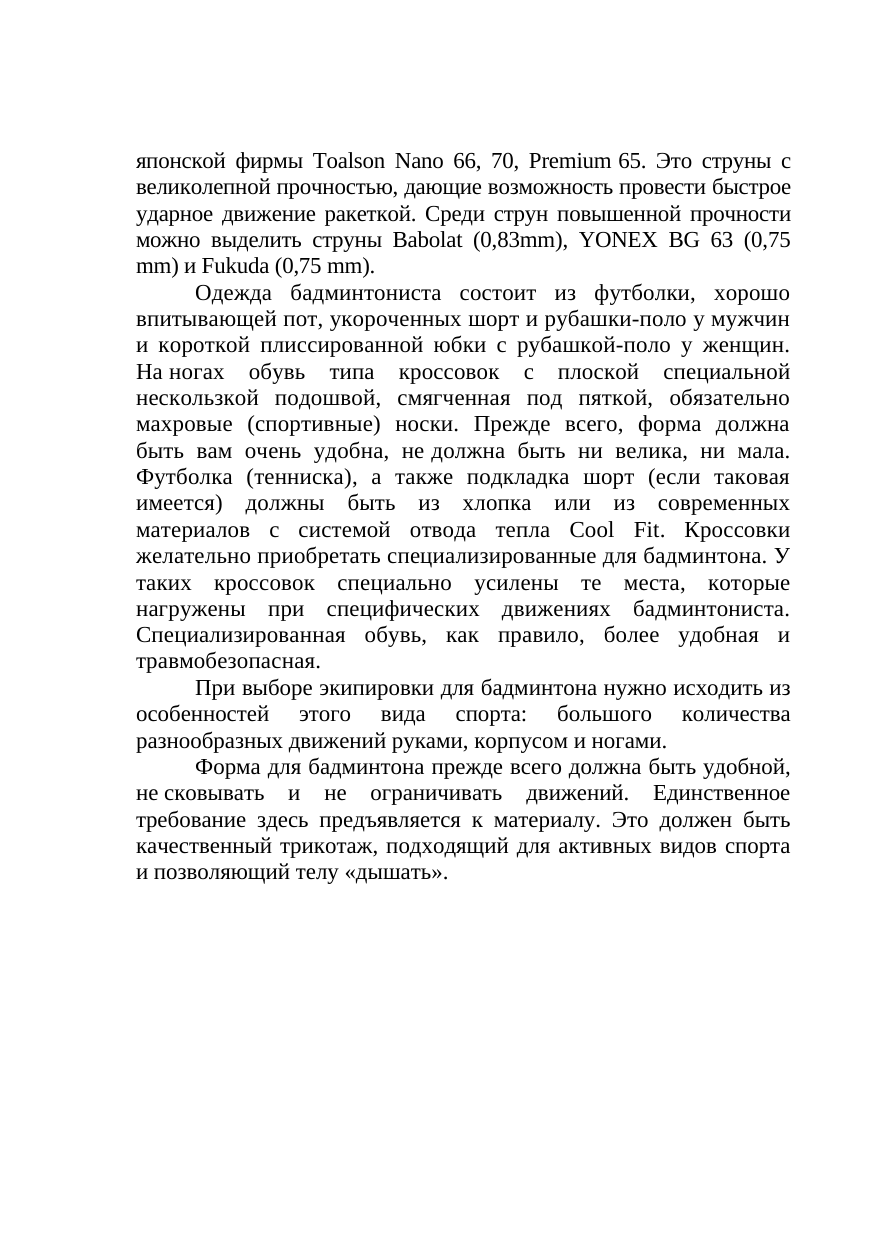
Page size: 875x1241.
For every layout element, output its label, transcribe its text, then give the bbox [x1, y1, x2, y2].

text Форма для бадминтона прежде всего должна быть удобной, не сковывать и не ограничивать движений. Единственное требование здесь предъявляется к материалу. Это должен быть качественный трикотаж, подходящий для активных видов спорта и позволяющий телу «дышать». [136, 753, 791, 885]
text Одежда бадминтониста состоит из футболки, хорошо впитывающей пот, укороченных шорт и рубашки-поло у мужчин и короткой плиссированной юбки с рубашкой-поло у женщин. На ногах обувь типа кроссовок с плоской специальной нескользкой подошвой, смягченная под пяткой, обязательно махровые (спортивные) носки. Прежде всего, форма должна быть вам очень удобна, не должна быть ни велика, ни мала. Футболка (тенниска), а также подкладка шорт (если таковая имеется) должны быть из хлопка или из современных материалов с системой отвода тепла Cool Fit. Кроссовки желательно приобретать специализированные для бадминтона. У таких кроссовок специально усилены те места, которые нагружены при специфических движениях бадминтониста. Специализированная обувь, как правило, более удобная и травмобезопасная. [136, 279, 791, 674]
text При выборе экипировки для бадминтона нужно исходить из особенностей этого вида спорта: большого количества разнообразных движений руками, корпусом и ногами. [136, 674, 791, 753]
text японской фирмы Toalson Nano 66, 70, Premium 65. Это струны с великолепной прочностью, дающие возможность провести быстрое ударное движение ракеткой. Среди струн повышенной прочности можно выделить струны Babolat (0,83mm), YONEX BG 63 (0,75 mm) и Fukuda (0,75 mm). [136, 147, 791, 279]
